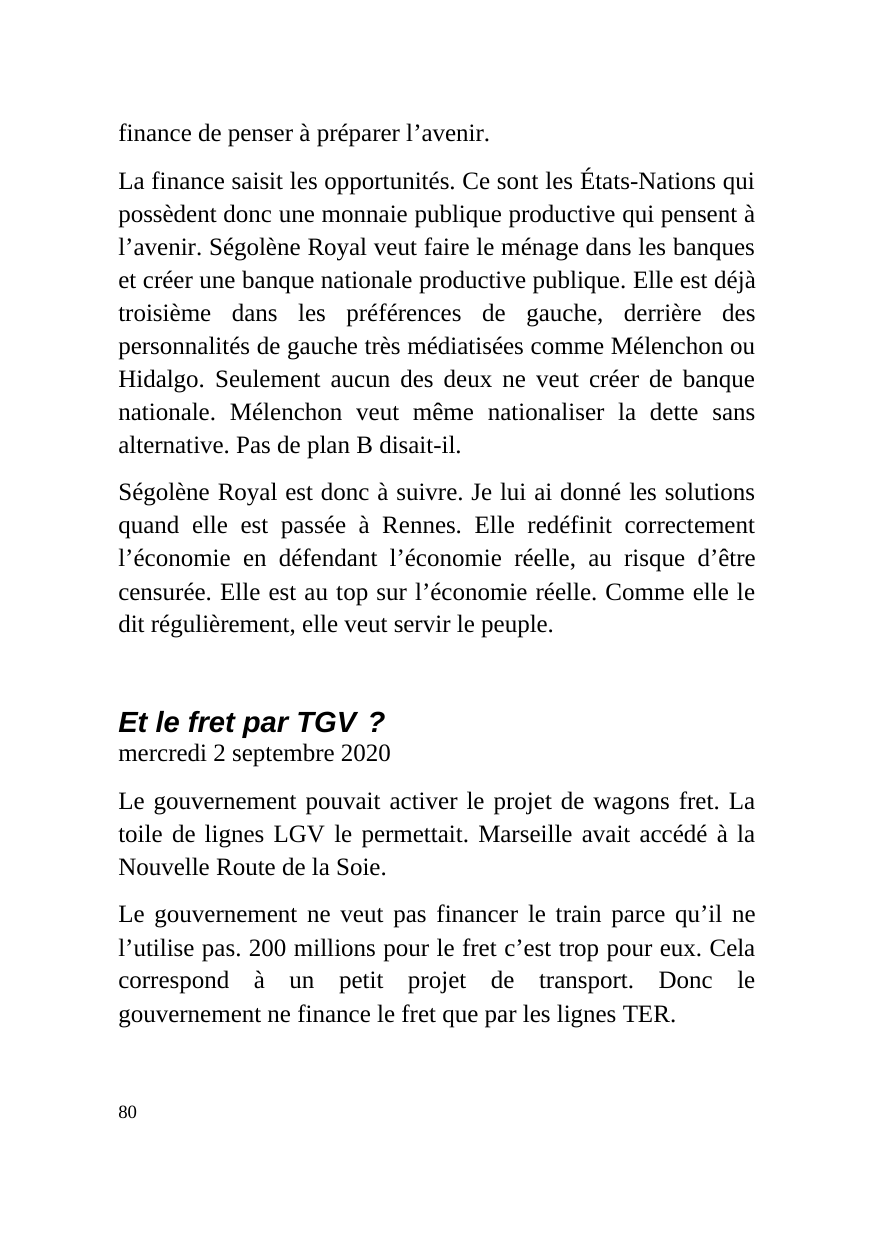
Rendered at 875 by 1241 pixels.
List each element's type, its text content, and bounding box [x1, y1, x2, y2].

subtitle Et le fret par TGV ? [118, 705, 756, 738]
text Le gouvernement ne veut pas financer le train parce qu’il ne l’utilise pas. 200 millions pour le fret c’est trop pour eux. Cela correspond à un petit projet de transport. Donc le gouvernement ne finance le fret que par les lignes TER. [118, 899, 756, 1027]
text La finance saisit les opportunités. Ce sont les États-Nations qui possèdent donc une monnaie publique productive qui pensent à l’avenir. Ségolène Royal veut faire le ménage dans les banques et créer une banque nationale productive publique. Elle est déjà troisième dans les préférences de gauche, derrière des personnalités de gauche très médiatisées comme Mélenchon ou Hidalgo. Seulement aucun des deux ne veut créer de banque nationale. Mélenchon veut même nationaliser la dette sans alternative. Pas de plan B disait-il. [118, 166, 756, 459]
text mercredi 2 septembre 2020 [118, 738, 756, 767]
text finance de penser à préparer l’avenir. [118, 118, 756, 147]
text Le gouvernement pouvait activer le projet de wagons fret. La toile de lignes LGV le permettait. Marseille avait accédé à la Nouvelle Route de la Soie. [118, 786, 756, 881]
text Ségolène Royal est donc à suivre. Je lui ai donné les solutions quand elle est passée à Rennes. Elle redéfinit correctement l’économie en défendant l’économie réelle, au risque d’être censurée. Elle est au top sur l’économie réelle. Comme elle le dit régulièrement, elle veut servir le peuple. [118, 477, 756, 638]
